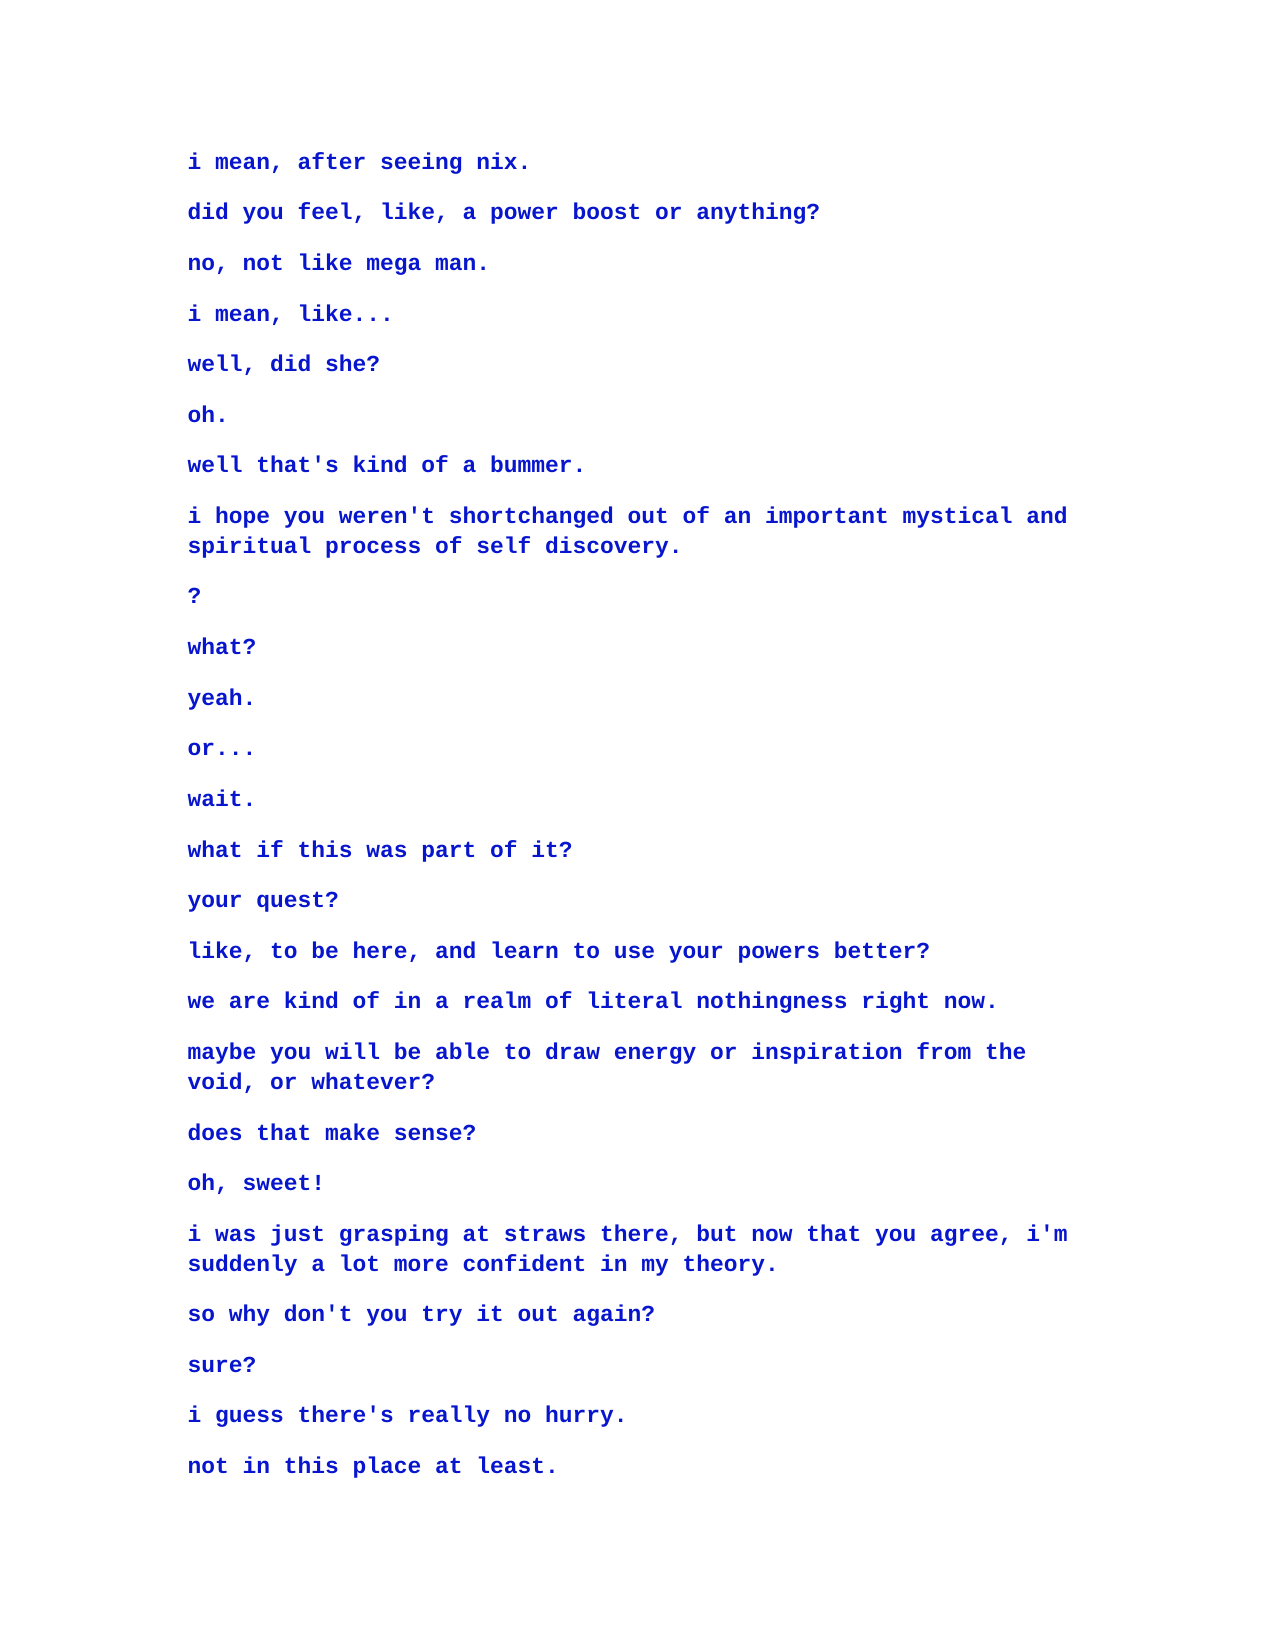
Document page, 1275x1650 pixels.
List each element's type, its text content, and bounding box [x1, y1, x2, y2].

text well that's kind of a bummer. [187, 454, 1087, 480]
text no, not like mega man. [187, 251, 1087, 277]
text oh, sweet! [187, 1171, 1087, 1197]
text i hope you weren't shortchanged out of an important mystical and spiritual process of self discovery. [187, 504, 1087, 560]
text your quest? [187, 888, 1087, 914]
text i mean, after seeing nix. [187, 150, 1087, 176]
text what if this was part of it? [187, 838, 1087, 864]
text i was just grasping at straws there, but now that you agree, i'm suddenly a lot more confident in my theory. [187, 1222, 1087, 1278]
text oh. [187, 403, 1087, 429]
text what? [187, 635, 1087, 661]
text or... [187, 737, 1087, 763]
text so why don't you try it out again? [187, 1302, 1087, 1328]
text maybe you will be able to draw energy or inspiration from the void, or whatever? [187, 1040, 1087, 1096]
text yeah. [187, 686, 1087, 712]
text like, to be here, and learn to use your powers better? [187, 939, 1087, 965]
text we are kind of in a realm of literal nothingness right now. [187, 990, 1087, 1016]
text does that make sense? [187, 1121, 1087, 1147]
text wait. [187, 787, 1087, 813]
text sure? [187, 1353, 1087, 1379]
text well, did she? [187, 352, 1087, 378]
text i guess there's really no hurry. [187, 1404, 1087, 1430]
text not in this place at least. [187, 1454, 1087, 1480]
text did you feel, like, a power boost or anything? [187, 201, 1087, 227]
text ? [187, 585, 1087, 611]
text i mean, like... [187, 302, 1087, 328]
